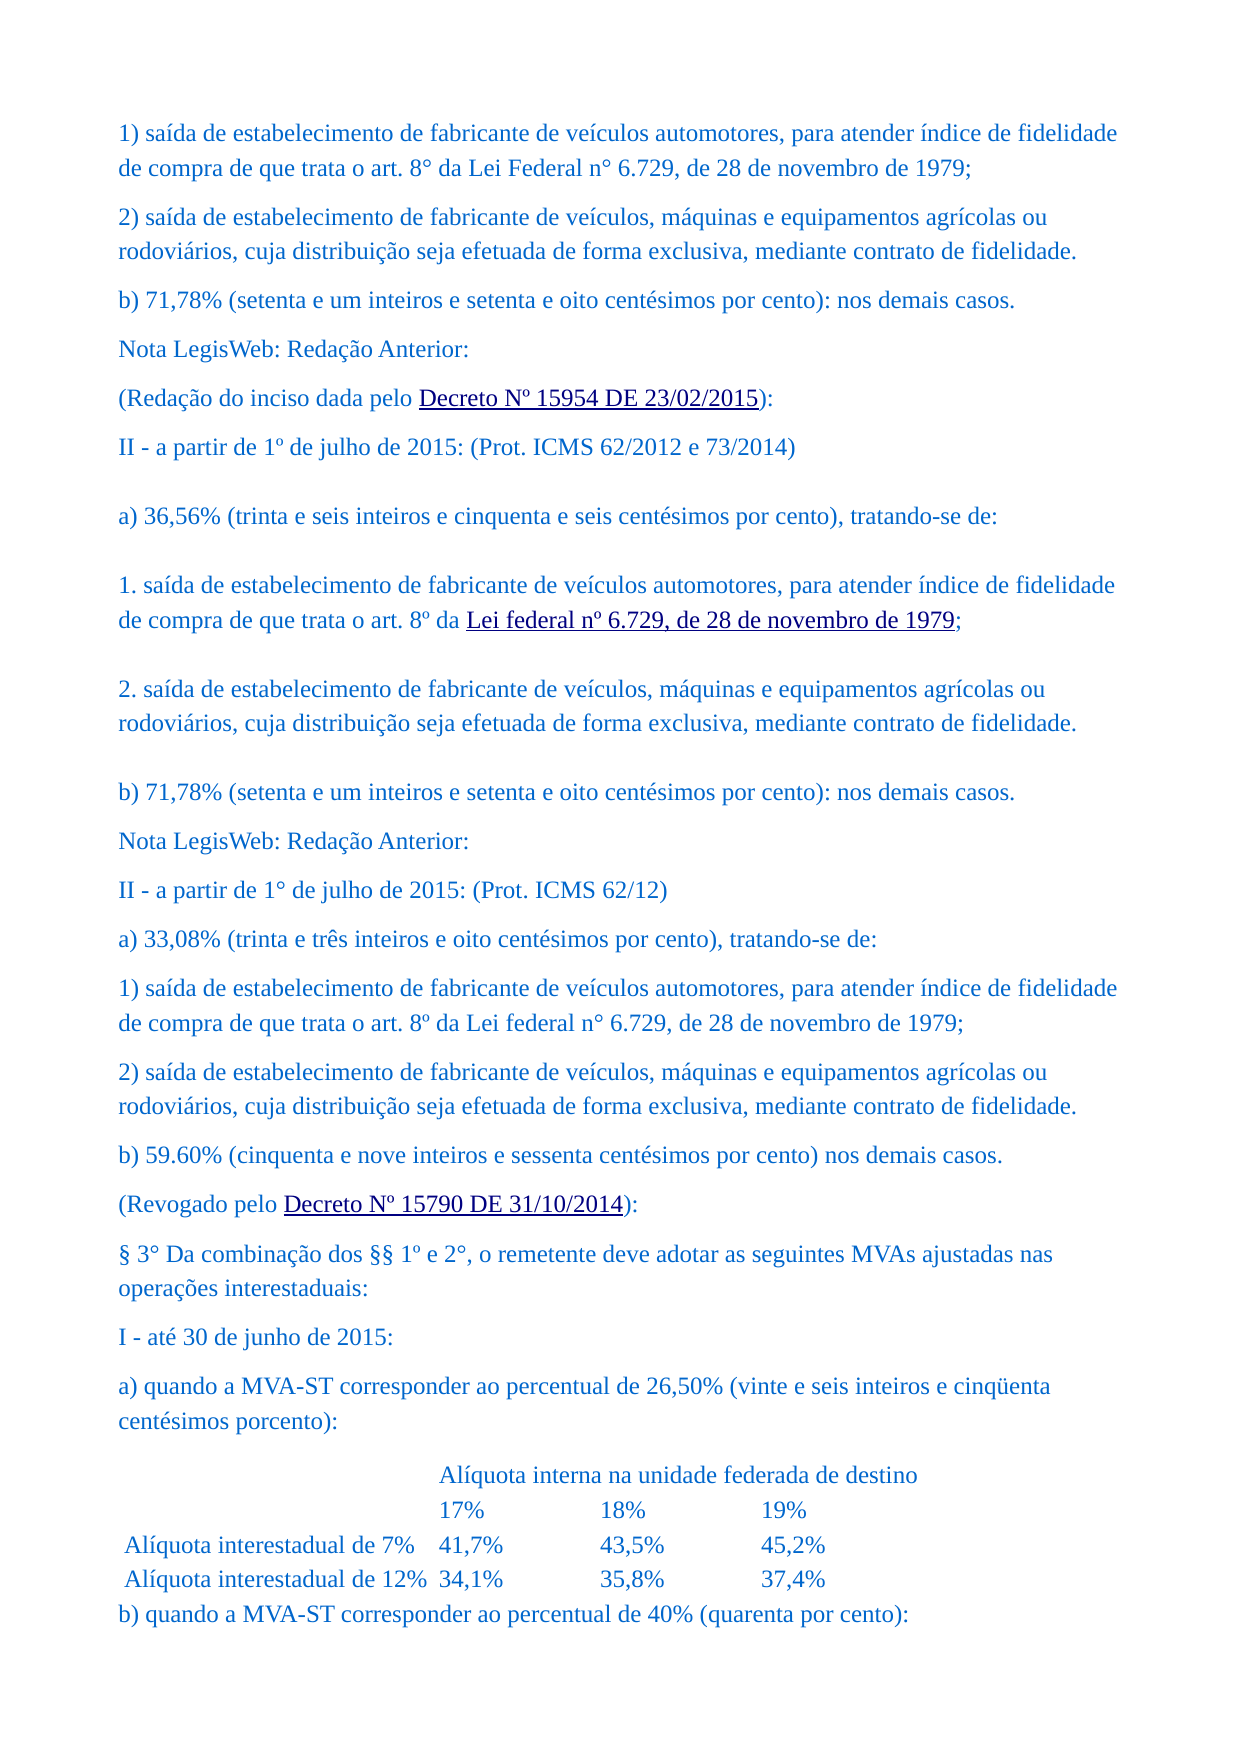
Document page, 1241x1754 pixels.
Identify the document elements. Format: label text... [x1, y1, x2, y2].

text (Revogado pelo Decreto Nº 15790 DE 31/10/2014): [118, 1189, 1122, 1218]
table_cell 19% [758, 1492, 929, 1527]
table_cell 37,4% [758, 1561, 929, 1596]
text 1) saída de estabelecimento de fabricante de veículos automotores, para atender índice de fidelidade de compra de que trata o art. 8º da Lei federal n° 6.729, de 28 de novembro de 1979; [118, 973, 1122, 1037]
table_cell 34,1% [436, 1561, 597, 1596]
table_cell 17% [436, 1492, 597, 1527]
text (Redação do inciso dada pelo Decreto Nº 15954 DE 23/02/2015): [118, 383, 1122, 412]
text I - até 30 de junho de 2015: [118, 1322, 1122, 1351]
text a) quando a MVA-ST corresponder ao percentual de 26,50% (vinte e seis inteiros e cinqüenta centésimos porcento): [118, 1371, 1122, 1434]
table_cell 41,7% [436, 1527, 597, 1561]
text Nota LegisWeb: Redação Anterior: [118, 334, 1122, 363]
table_cell Alíquota interestadual de 12% [121, 1561, 436, 1596]
text II - a partir de 1º de julho de 2015: (Prot. ICMS 62/2012 e 73/2014) a) 36,56% (trinta e seis inteiros e cinquenta e seis centésimos por cento), tratando-se de: 1. saída de estabelecimento de fabricante de veículos automotores, para atender índice de fidelidade de compra de que trata o art. 8º da Lei federal nº 6.729, de 28 de novembro de 1979; 2. saída de estabelecimento de fabricante de veículos, máquinas e equipamentos agrícolas ou rodoviários, cuja distribuição seja efetuada de forma exclusiva, mediante contrato de fidelidade. b) 71,78% (setenta e um inteiros e setenta e oito centésimos por cento): nos demais casos. [118, 432, 1122, 806]
text 2) saída de estabelecimento de fabricante de veículos, máquinas e equipamentos agrícolas ou rodoviários, cuja distribuição seja efetuada de forma exclusiva, mediante contrato de fidelidade. [118, 1057, 1122, 1120]
table_cell Alíquota interestadual de 7% [121, 1527, 436, 1561]
table_cell 45,2% [758, 1527, 929, 1561]
table_header [118, 1455, 941, 1599]
text b) quando a MVA-ST corresponder ao percentual de 40% (quarenta por cento): [118, 1599, 1122, 1628]
table_header Alíquota interna na unidade federada de destino [436, 1458, 929, 1492]
text II - a partir de 1° de julho de 2015: (Prot. ICMS 62/12) [118, 875, 1122, 904]
text § 3° Da combinação dos §§ 1º e 2°, o remetente deve adotar as seguintes MVAs ajustadas nas operações interestaduais: [118, 1239, 1122, 1302]
table_header [121, 1458, 436, 1527]
text 1) saída de estabelecimento de fabricante de veículos automotores, para atender índice de fidelidade de compra de que trata o art. 8° da Lei Federal n° 6.729, de 28 de novembro de 1979; [118, 118, 1122, 181]
table_cell 18% [597, 1492, 758, 1527]
table_cell 43,5% [597, 1527, 758, 1561]
table_cell 35,8% [597, 1561, 758, 1596]
text a) 33,08% (trinta e três inteiros e oito centésimos por cento), tratando-se de: [118, 924, 1122, 953]
text b) 59.60% (cinquenta e nove inteiros e sessenta centésimos por cento) nos demais casos. [118, 1141, 1122, 1169]
text b) 71,78% (setenta e um inteiros e setenta e oito centésimos por cento): nos demais casos. [118, 285, 1122, 314]
text 2) saída de estabelecimento de fabricante de veículos, máquinas e equipamentos agrícolas ou rodoviários, cuja distribuição seja efetuada de forma exclusiva, mediante contrato de fidelidade. [118, 202, 1122, 265]
text Nota LegisWeb: Redação Anterior: [118, 826, 1122, 855]
